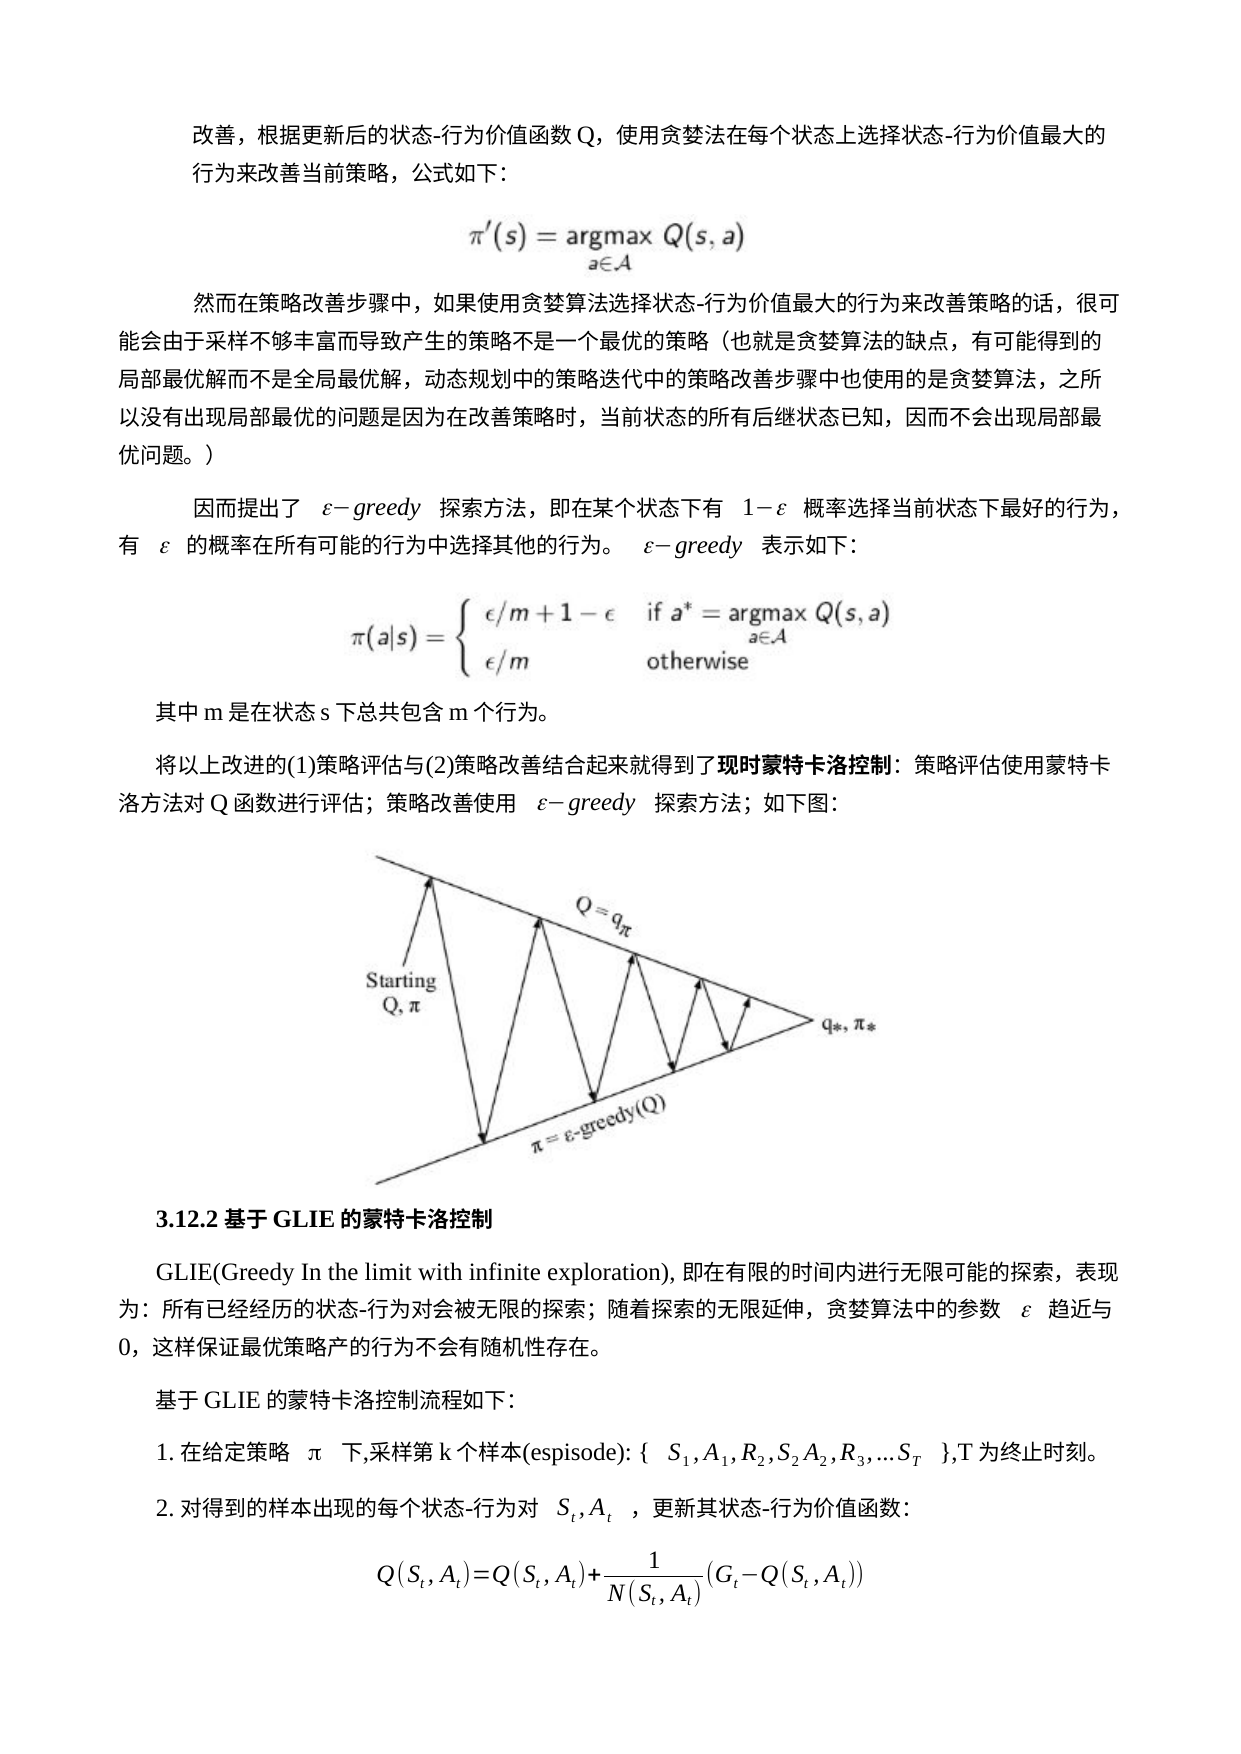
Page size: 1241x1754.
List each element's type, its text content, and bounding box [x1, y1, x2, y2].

text 然而在策略改善步骤中，如果使用贪婪算法选择状态-行为价值最大的行为来改善策略的话，很可能会由于采样不够丰富而导致产生的策略不是一个最优的策略（也就是贪婪算法的缺点，有可能得到的局部最优解而不是全局最优解，动态规划中的策略迭代中的策略改善步骤中也使用的是贪婪算法，之所以没有出现局部最优的问题是因为在改善策略时，当前状态的所有后继状态已知，因而不会出现局部最优问题。） [118, 208, 1122, 470]
text 2. 对得到的样本出现的每个状态-行为对，更新其状态-行为价值函数： [118, 1491, 1122, 1525]
picture [459, 214, 754, 281]
text 改善，根据更新后的状态-行为价值函数Q，使用贪婪法在每个状态上选择状态-行为价值最大的行为来改善当前策略，公式如下： [192, 118, 1122, 188]
picture [353, 838, 887, 1196]
text GLIE(Greedy In the limit with infinite exploration), 即在有限的时间内进行无限可能的探索，表现为：所有已经经历的状态-行为对会被无限的探索；随着探索的无限延伸，贪婪算法中的参数趋近与0，这样保证最优策略产的行为不会有随机性存在。 [118, 1254, 1122, 1362]
text 1. 在给定策略下,采样第k个样本(espisode): {},T为终止时刻。 [118, 1435, 1122, 1470]
text 基于GLIE的蒙特卡洛控制流程如下： [118, 1383, 1122, 1414]
text 将以上改进的(1)策略评估与(2)策略改善结合起来就得到了现时蒙特卡洛控制：策略评估使用蒙特卡洛方法对Q函数进行评估；策略改善使用探索方法；如下图： [118, 748, 1122, 817]
text 因而提出了探索方法，即在某个状态下有概率选择当前状态下最好的行为，有的概率在所有可能的行为中选择其他的行为。表示如下： [118, 491, 1122, 560]
text 其中m是在状态s下总共包含m个行为。 [118, 689, 1122, 727]
text 3.12.2 基于GLIE的蒙特卡洛控制 [118, 1196, 1122, 1234]
picture [343, 581, 897, 689]
